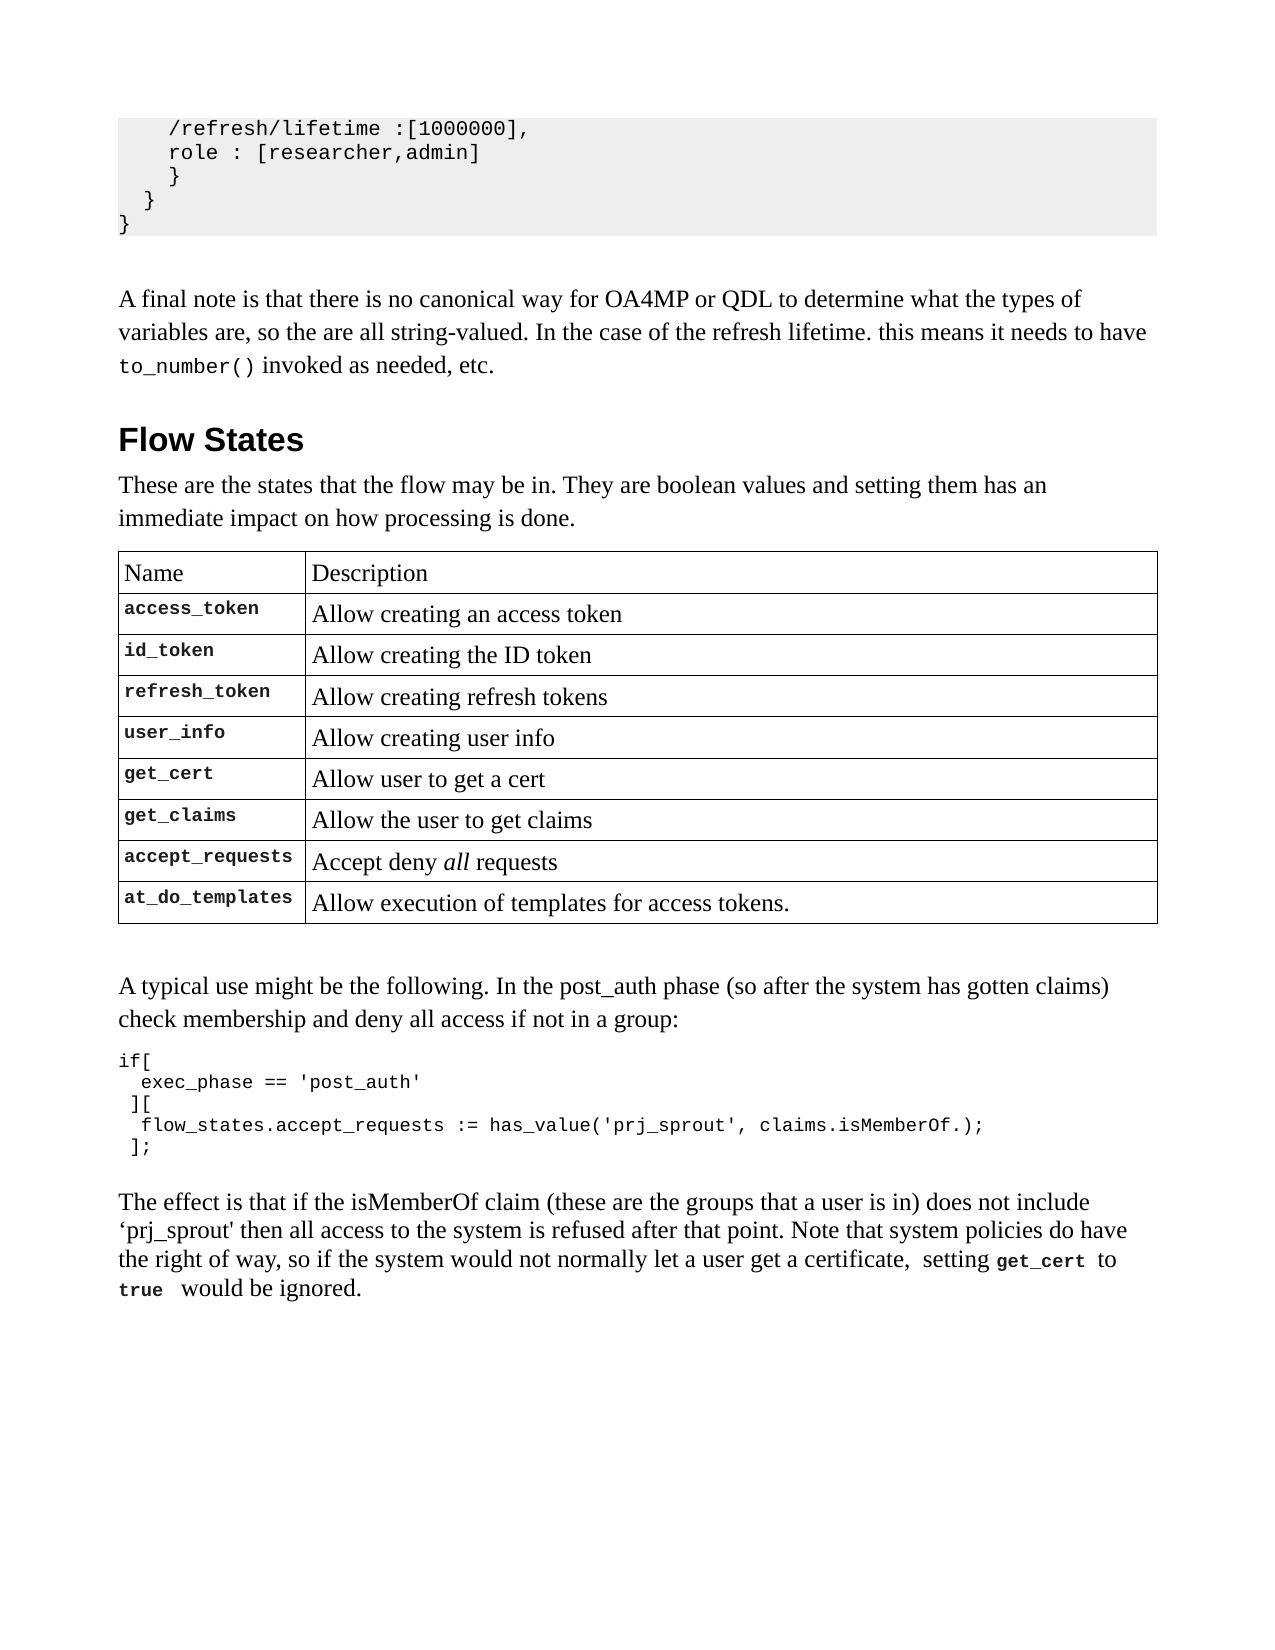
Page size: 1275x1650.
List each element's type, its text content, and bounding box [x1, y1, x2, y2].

text } [118, 165, 1157, 189]
text ][ [118, 1094, 1157, 1115]
table_cell Allow execution of templates for access tokens. [306, 882, 1157, 922]
table_cell Allow creating the ID token [306, 635, 1157, 675]
table_cell Accept deny all requests [306, 841, 1157, 881]
text exec_phase == 'post_auth' [118, 1073, 1157, 1094]
table_cell Allow creating refresh tokens [306, 676, 1157, 716]
text } [118, 213, 1157, 236]
table_cell Allow the user to get claims [306, 800, 1157, 840]
text The effect is that if the isMemberOf claim (these are the groups that a user is in) does not include ‘prj_sprout' then all access to the system is refused after that point. Note that system policies do have the right of way, so if the system would not normally let a user get a certificate, setting get_cert to true would be ignored. [118, 1187, 1157, 1302]
table_cell Allow creating user info [306, 717, 1157, 757]
table_header Name [119, 552, 305, 592]
subtitle Flow States [118, 419, 1157, 458]
table_cell refresh_token [119, 676, 305, 716]
table_header Description [306, 552, 1157, 592]
text A final note is that there is no canonical way for OA4MP or QDL to determine what the types of variables are, so the are all string-valued. In the case of the refresh lifetime. this means it needs to have to_number() invoked as needed, etc. [118, 284, 1157, 379]
table_cell Allow user to get a cert [306, 759, 1157, 799]
table_cell user_info [119, 717, 305, 757]
text /refresh/lifetime :[1000000], [118, 118, 1157, 142]
text role : [researcher,admin] [118, 142, 1157, 165]
text flow_states.accept_requests := has_value('prj_sprout', claims.isMemberOf.); [118, 1115, 1157, 1137]
text if[ [118, 1052, 1157, 1073]
text } [118, 189, 1157, 213]
table_cell at_do_templates [119, 882, 305, 922]
text A typical use might be the following. In the post_auth phase (so after the system has gotten claims) check membership and deny all access if not in a group: [118, 971, 1157, 1033]
text ]; [118, 1137, 1157, 1187]
text These are the states that the flow may be in. They are boolean values and setting them has an immediate impact on how processing is done. [118, 471, 1157, 532]
table_cell get_cert [119, 759, 305, 799]
table_cell accept_requests [119, 841, 305, 881]
table_cell get_claims [119, 800, 305, 840]
table_cell Allow creating an access token [306, 594, 1157, 634]
table_cell id_token [119, 635, 305, 675]
table_cell access_token [119, 594, 305, 634]
